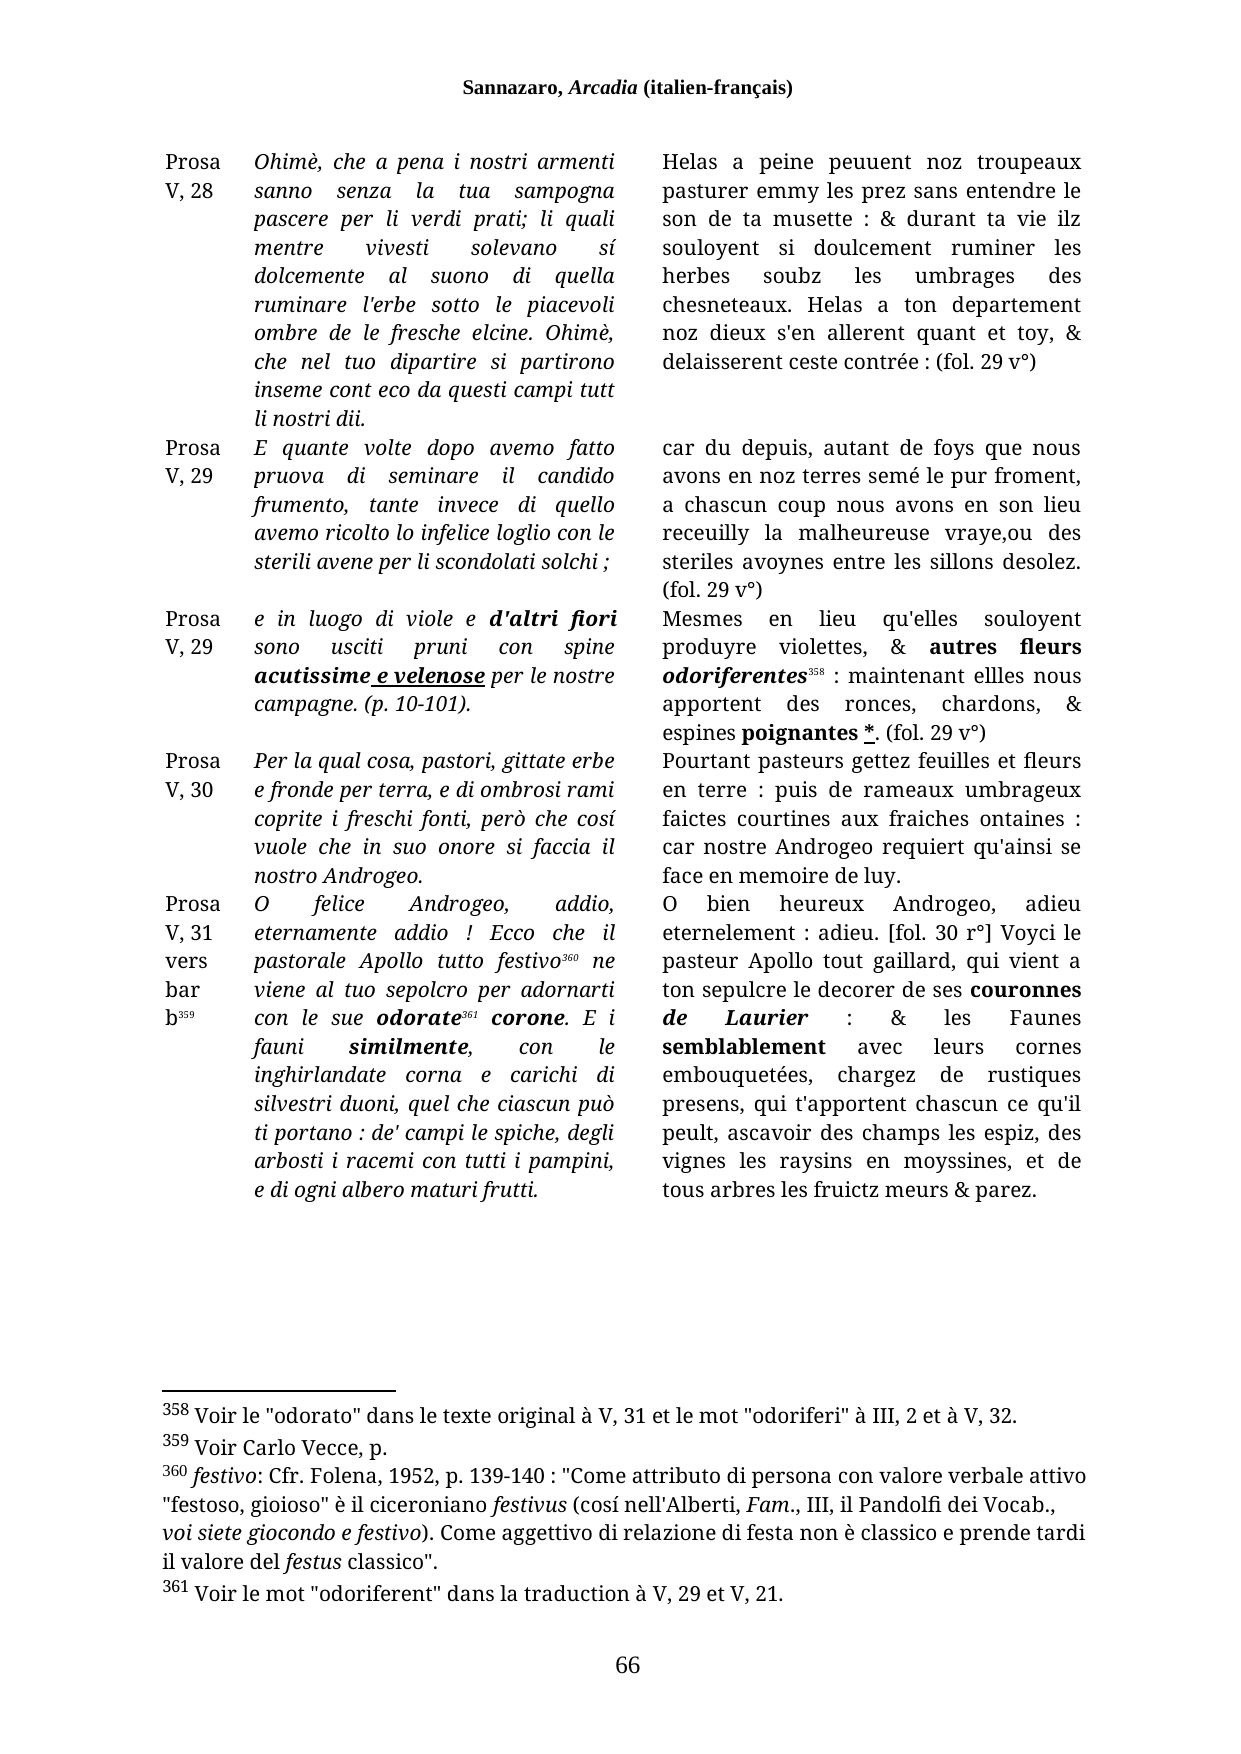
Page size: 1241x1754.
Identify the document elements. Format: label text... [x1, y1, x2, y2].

table_cell Pourtant pasteurs gettez feuilles et fleurs en terre : puis de rameaux umbrageux faictes courtines aux fraiches ontaines : car nostre Androgeo requiert qu'ainsi se face en memoire de luy. [640, 746, 1104, 889]
table_cell O bien heureux Androgeo, adieu eternelement : adieu. [fol. 30 r°] Voyci le pasteur Apollo tout gaillard, qui vient a ton sepulcre le decorer de ses couronnes de Laurier : & les Faunes semblablement avec leurs cornes embouquetées, chargez de rustiques presens, qui t'apportent chascun ce qu'il peult, ascavoir des champs les espiz, des vignes les raysins en moyssines, et de tous arbres les fruictz meurs & parez. [640, 889, 1104, 1203]
table_cell E quante volte dopo avemo fatto pruova di seminare il candido frumento, tante invece di quello avemo ricolto lo infelice loglio con le sterili avene per li scondolati solchi ; [232, 433, 640, 604]
table_cell Prosa V, 30 [158, 746, 232, 889]
table_cell Prosa V, 31 vers barb [158, 889, 232, 1203]
table_cell Prosa V, 29 [158, 433, 232, 604]
table_cell Per la qual cosa, pastori, gittate erbe e fronde per terra, e di ombrosi rami coprite i freschi fonti, però che cosí vuole che in suo onore si faccia il nostro Androgeo. [232, 746, 640, 889]
table_cell Mesmes en lieu qu'elles souloyent produyre violettes, & autres fleurs odoriferentes : maintenant ellles nous apportent des ronces, chardons, & espines poignantes *. (fol. 29 v°) [640, 604, 1104, 746]
table_cell O felice Androgeo, addio, eternamente addio ! Ecco che il pastorale Apollo tutto festivo ne viene al tuo sepolcro per adornarti con le sue odorate corone. E i fauni similmente, con le inghirlandate corna e carichi di silvestri duoni, quel che ciascun può ti portano : de' campi le spiche, degli arbosti i racemi con tutti i pampini, e di ogni albero maturi frutti. [232, 889, 640, 1203]
table_cell Prosa V, 28 [158, 147, 232, 432]
table_cell Prosa V, 29 [158, 604, 232, 746]
table_cell e in luogo di viole e d'altri fiori sono usciti pruni con spine acutissime e velenose per le nostre campagne. (p. 10-101). [232, 604, 640, 746]
table_cell car du depuis, autant de foys que nous avons en noz terres semé le pur froment, a chascun coup nous avons en son lieu receuilly la malheureuse vraye,ou des steriles avoynes entre les sillons desolez. (fol. 29 v°) [640, 433, 1104, 604]
table_cell Ohimè, che a pena i nostri armenti sanno senza la tua sampogna pascere per li verdi prati; li quali mentre vivesti solevano sí dolcemente al suono di quella ruminare l'erbe sotto le piacevoli ombre de le fresche elcine. Ohimè, che nel tuo dipartire si partirono inseme cont eco da questi campi tutt li nostri dii. [232, 147, 640, 432]
table_cell Helas a peine peuuent noz troupeaux pasturer emmy les prez sans entendre le son de ta musette : & durant ta vie ilz souloyent si doulcement ruminer les herbes soubz les umbrages des chesneteaux. Helas a ton departement noz dieux s'en allerent quant et toy, & delaisserent ceste contrée : (fol. 29 v°) [640, 147, 1104, 432]
